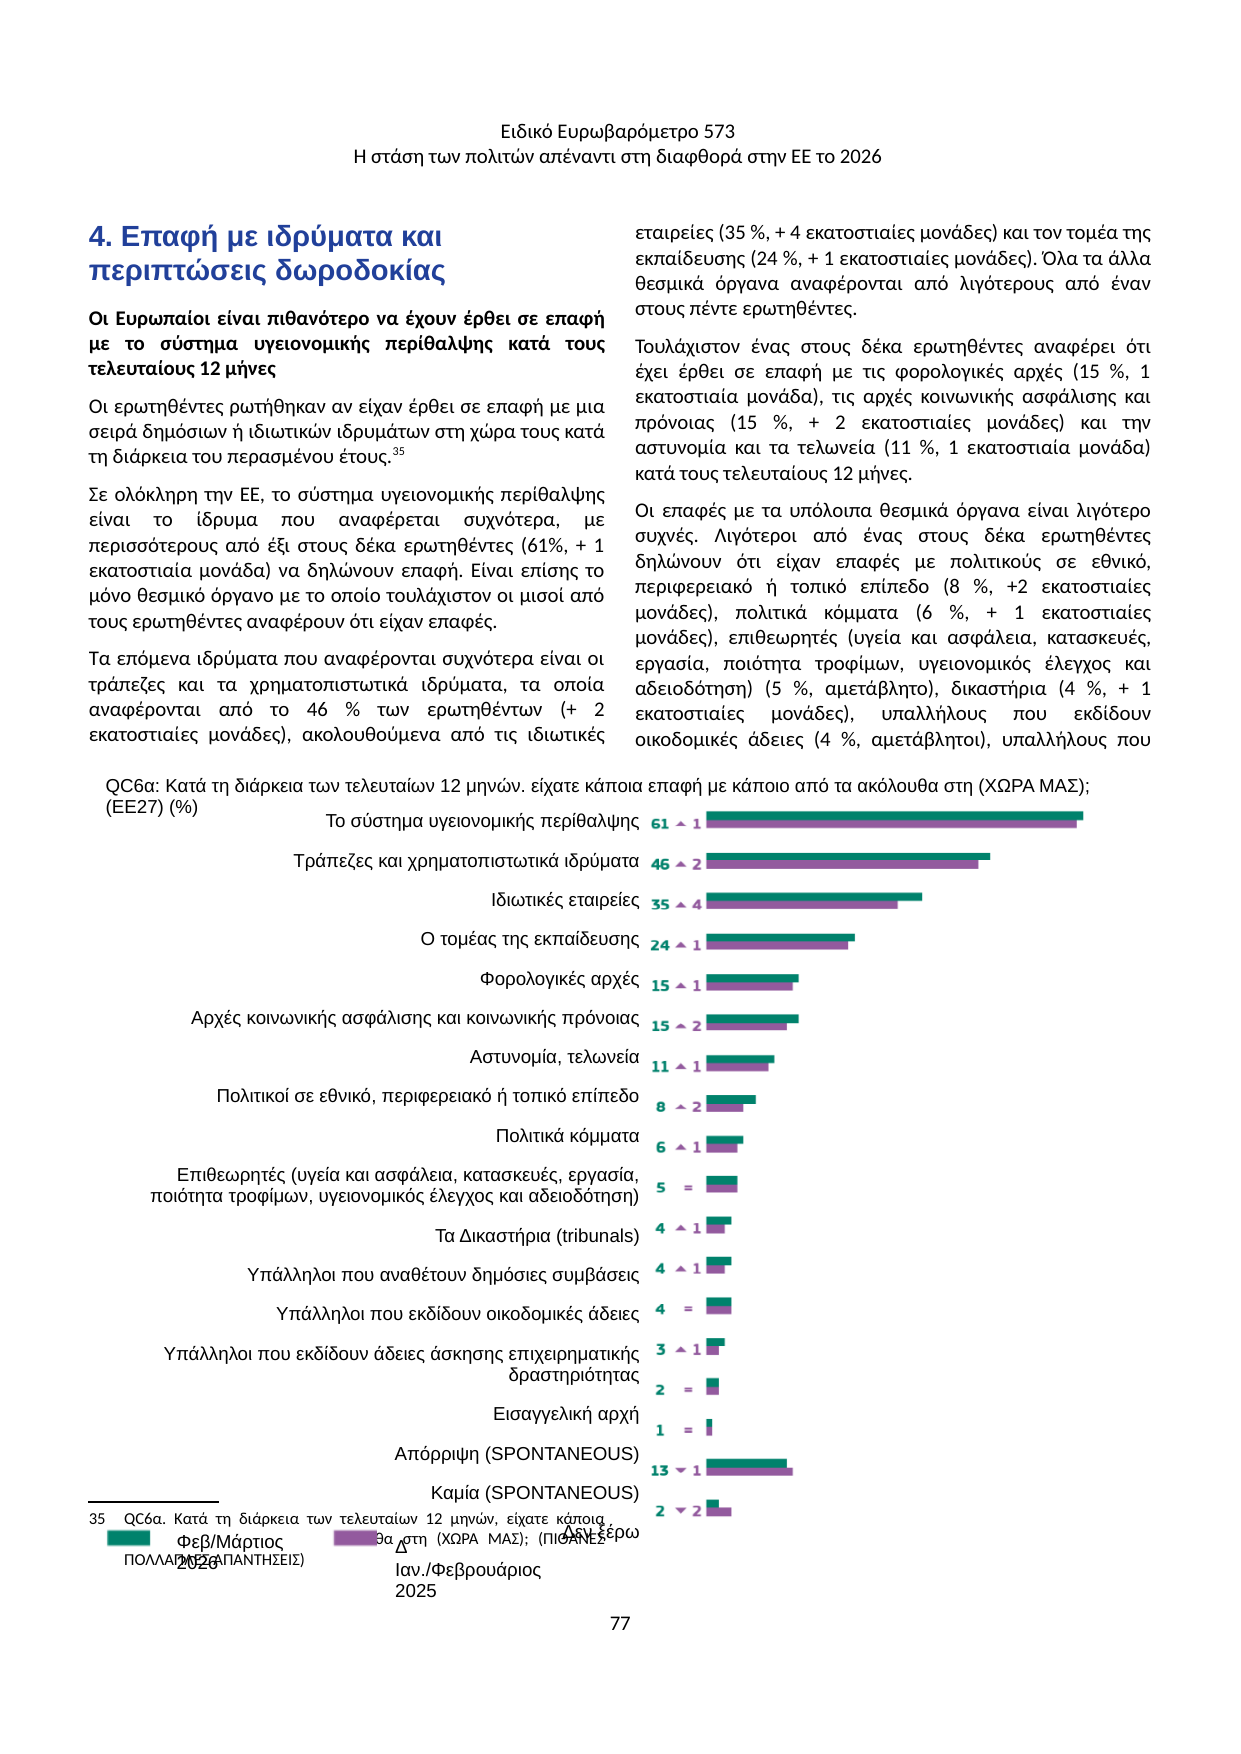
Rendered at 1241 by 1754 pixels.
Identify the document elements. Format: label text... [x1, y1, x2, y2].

text Σε ολόκληρη την ΕΕ, το σύστημα υγειονομικής περίθαλψης είναι το ίδρυμα που αναφέρεται συχνότερα, με περισσότερους από έξι στους δέκα ερωτηθέντες (61%, + 1 εκατοστιαία μονάδα) να δηλώνουν επαφή. Είναι επίσης το μόνο θεσμικό όργανο με το οποίο τουλάχιστον οι μισοί από τους ερωτηθέντες αναφέρουν ότι είχαν επαφές. [88, 481, 605, 633]
picture [245, 1539, 250, 1547]
picture [202, 1536, 207, 1547]
text Οι ερωτηθέντες ρωτήθηκαν αν είχαν έρθει σε επαφή με μια σειρά δημόσιων ή ιδιωτικών ιδρυμάτων στη χώρα τους κατά τη διάρκεια του περασμένου έτους. [88, 393, 605, 469]
text QC6α. Κατά τη διάρκεια των τελευταίων 12 μηνών, είχατε κάποια επαφή με κάποιο από τα ακόλουθα στη (ΧΩΡΑ ΜΑΣ); (ΠΙΘΑΝΕΣ ΠΟΛΛΑΠΛΕΣ ΑΠΑΝΤΗΣΕΙΣ) [88, 1508, 605, 1569]
picture [234, 1539, 239, 1547]
text Οι επαφές με τα υπόλοιπα θεσμικά όργανα είναι λιγότερο συχνές. Λιγότεροι από ένας στους δέκα ερωτηθέντες δηλώνουν ότι είχαν επαφές με πολιτικούς σε εθνικό, περιφερειακό ή τοπικό επίπεδο (8 %, +2 εκατοστιαίες μονάδες), πολιτικά κόμματα (6 %, + 1 εκατοστιαίες μονάδες), επιθεωρητές (υγεία και ασφάλεια, κατασκευές, εργασία, ποιότητα τροφίμων, υγειονομικός έλεγχος και αδειοδότηση) (5 %, αμετάβλητο), δικαστήρια (4 %, + 1 εκατοστιαίες μονάδες), υπαλλήλους που εκδίδουν οικοδομικές άδειες (4 %, αμετάβλητοι), υπαλλήλους που [635, 497, 1152, 751]
text Τουλάχιστον ένας στους δέκα ερωτηθέντες αναφέρει ότι έχει έρθει σε επαφή με τις φορολογικές αρχές (15 %, 1 εκατοστιαία μονάδα), τις αρχές κοινωνικής ασφάλισης και πρόνοιας (15 %, + 2 εκατοστιαίες μονάδες) και την αστυνομία και τα τελωνεία (11 %, 1 εκατοστιαία μονάδα) κατά τους τελευταίους 12 μήνες. [635, 333, 1152, 485]
picture [267, 1539, 272, 1547]
text Τα επόμενα ιδρύματα που αναφέρονται συχνότερα είναι οι τράπεζες και τα χρηματοπιστωτικά ιδρύματα, τα οποία αναφέρονται από το 46 % των ερωτηθέντων (+ 2 εκατοστιαίες μονάδες), ακολουθούμενα από τις ιδιωτικές [88, 645, 605, 747]
picture [102, 1528, 377, 1547]
text Οι Ευρωπαίοι είναι πιθανότερο να έχουν έρθει σε επαφή με το σύστημα υγειονομικής περίθαλψης κατά τους τελευταίους 12 μήνες [88, 305, 605, 381]
subtitle 4. Επαφή με ιδρύματα και περιπτώσεις δωροδοκίας [88, 219, 605, 286]
text εταιρείες (35 %, + 4 εκατοστιαίες μονάδες) και τον τομέα της εκπαίδευσης (24 %, + 1 εκατοστιαίες μονάδες). Όλα τα άλλα θεσμικά όργανα αναφέρονται από λιγότερους από έναν στους πέντε ερωτηθέντες. [635, 219, 1152, 321]
picture [646, 792, 1099, 1522]
